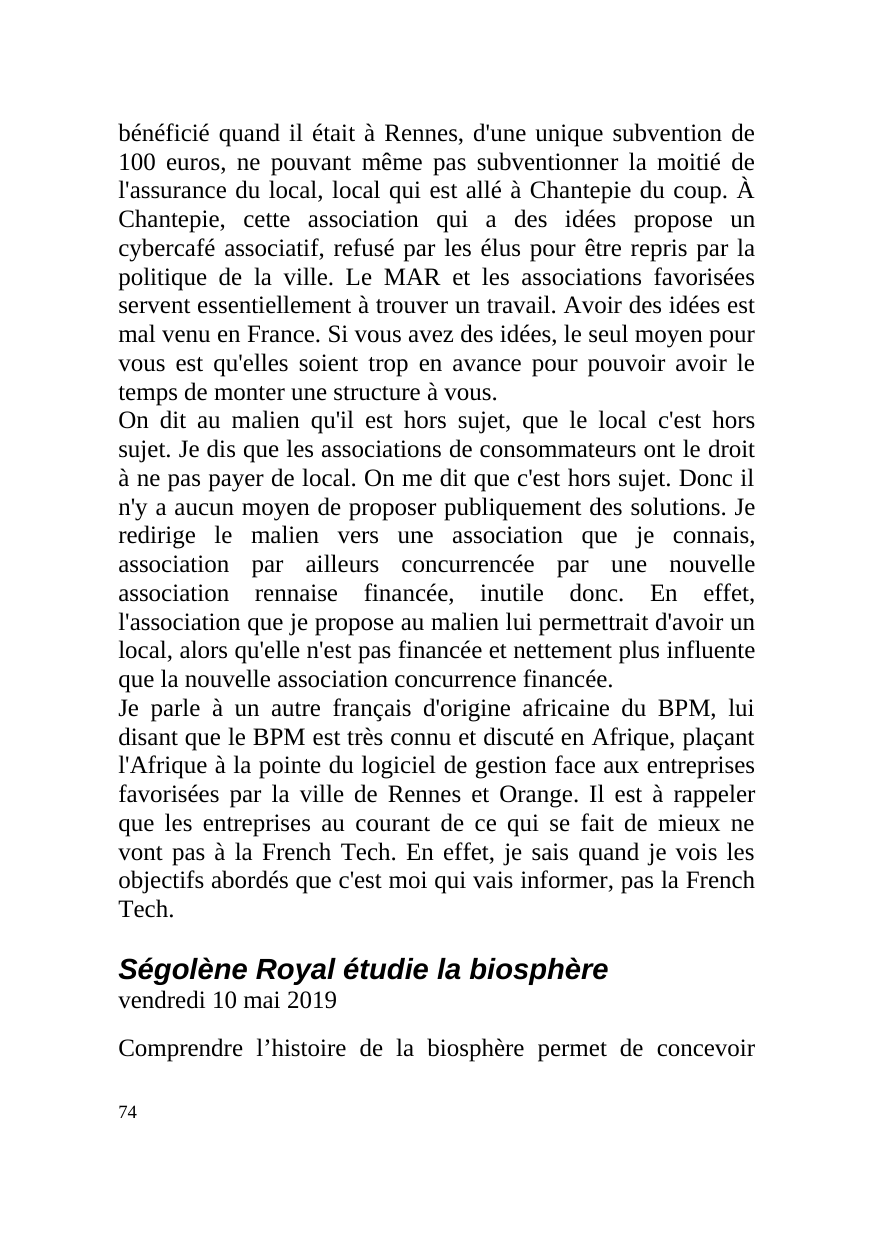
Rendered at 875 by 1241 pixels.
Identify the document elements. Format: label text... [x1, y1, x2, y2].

text vendredi 10 mai 2019 [118, 985, 756, 1014]
subtitle Ségolène Royal étudie la biosphère [118, 952, 756, 985]
text Je parle à un autre français d'origine africaine du BPM, lui disant que le BPM est très connu et discuté en Afrique, plaçant l'Afrique à la pointe du logiciel de gestion face aux entreprises favorisées par la ville de Rennes et Orange. Il est à rappeler que les entreprises au courant de ce qui se fait de mieux ne vont pas à la French Tech. En effet, je sais quand je vois les objectifs abordés que c'est moi qui vais informer, pas la French Tech. [118, 693, 756, 923]
text On dit au malien qu'il est hors sujet, que le local c'est hors sujet. Je dis que les associations de consommateurs ont le droit à ne pas payer de local. On me dit que c'est hors sujet. Donc il n'y a aucun moyen de proposer publiquement des solutions. Je redirige le malien vers une association que je connais, association par ailleurs concurrencée par une nouvelle association rennaise financée, inutile donc. En effet, l'association que je propose au malien lui permettrait d'avoir un local, alors qu'elle n'est pas financée et nettement plus influente que la nouvelle association concurrence financée. [118, 406, 756, 693]
text bénéficié quand il était à Rennes, d'une unique subvention de 100 euros, ne pouvant même pas subventionner la moitié de l'assurance du local, local qui est allé à Chantepie du coup. À Chantepie, cette association qui a des idées propose un cybercafé associatif, refusé par les élus pour être repris par la politique de la ville. Le MAR et les associations favorisées servent essentiellement à trouver un travail. Avoir des idées est mal venu en France. Si vous avez des idées, le seul moyen pour vous est qu'elles soient trop en avance pour pouvoir avoir le temps de monter une structure à vous. [118, 118, 756, 406]
text Comprendre l’histoire de la biosphère permet de concevoir [118, 1033, 756, 1062]
